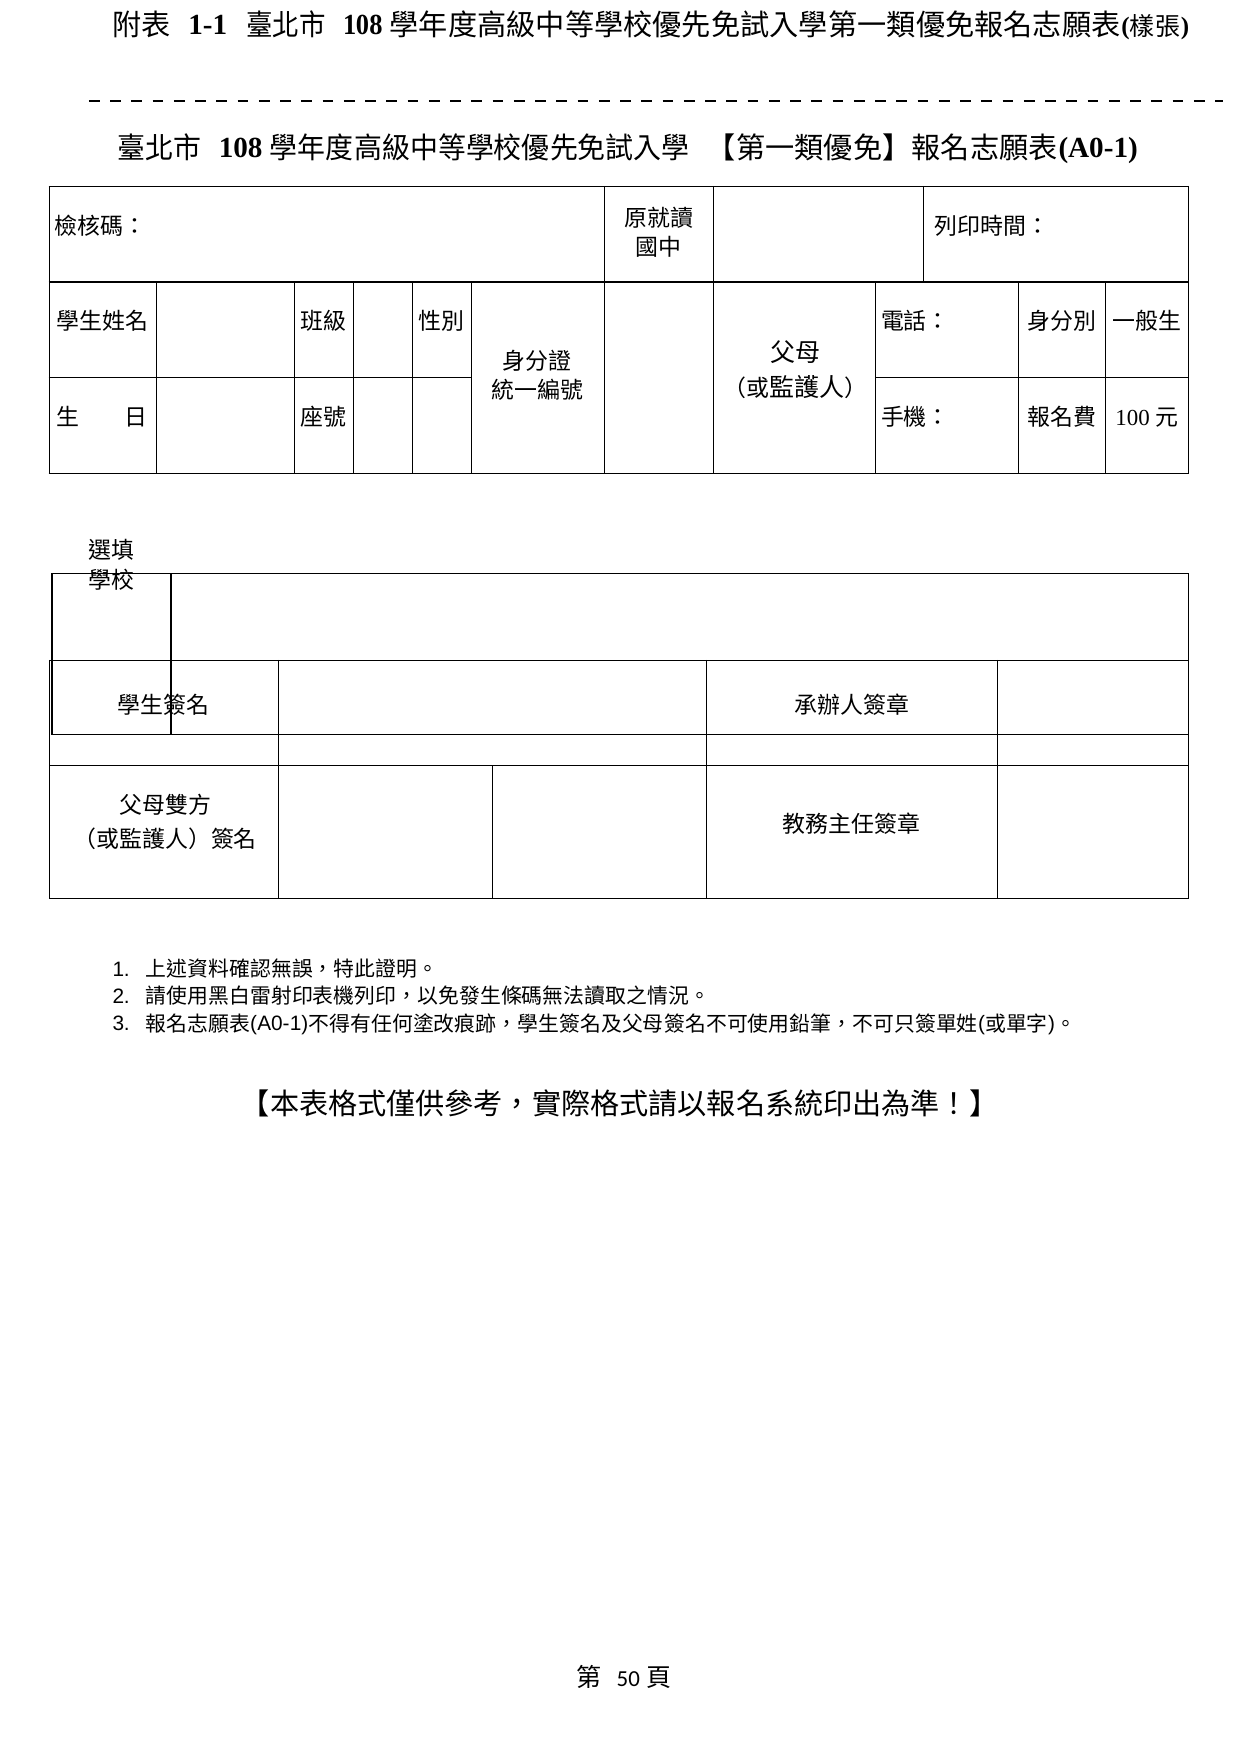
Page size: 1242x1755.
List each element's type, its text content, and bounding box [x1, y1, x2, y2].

table_cell 身分證 統一編號 [472, 283, 604, 472]
table_cell [998, 766, 1188, 898]
table_header 原就讀 國中 [605, 187, 713, 281]
table_header [998, 735, 1188, 765]
text 1. 上述資料確認無誤，特此證明。 [112, 953, 1206, 981]
table_header 承辦人簽章 [707, 661, 997, 734]
text 附表 1-1 臺北市 108 學年度高級中等學校優先免試入學第一類優免報名志願表(樣張) [112, 0, 1206, 41]
table_header [714, 187, 923, 281]
table_cell 學生姓名 [50, 283, 156, 377]
table_cell 報名費 [1019, 378, 1105, 472]
table_cell [413, 378, 471, 472]
table_cell 教務主任簽章 [707, 766, 997, 898]
table_header 學生簽名 [50, 661, 278, 765]
table_cell [354, 283, 412, 377]
table_cell [354, 378, 412, 472]
table_cell 性別 [413, 283, 471, 377]
table_cell 100 元 [1106, 378, 1188, 472]
text 臺北市 108 學年度高級中等學校優先免試入學 【第一類優免】報名志願表(A0-1) [117, 118, 1206, 163]
table_header [279, 661, 706, 734]
table_header [998, 661, 1188, 734]
table_cell 班級 [295, 283, 353, 377]
table_header [707, 735, 997, 765]
table_cell 一般生 [1106, 283, 1188, 377]
table_header 檢核碼： [50, 187, 604, 281]
table_cell 電話： [876, 283, 1018, 377]
text 2. 請使用黑白雷射印表機列印，以免發生條碼無法讀取之情況。 [112, 981, 1206, 1008]
table_header [279, 735, 706, 765]
table_cell [157, 378, 294, 472]
table_cell 父母 （或監護人） [714, 283, 875, 472]
text 選填 [88, 534, 143, 573]
text 【本表格式僅供參考，實際格式請以報名系統印出為準！】 [241, 1083, 1206, 1123]
table_header 列印時間： [924, 187, 1188, 281]
table_cell 生 日 [50, 378, 156, 472]
table_cell [157, 283, 294, 377]
text 學校 [88, 574, 143, 594]
text 3. 報名志願表(A0-1)不得有任何塗改痕跡，學生簽名及父母簽名不可使用鉛筆，不可只簽單姓(或單字)。 [112, 1008, 1206, 1035]
table_cell [605, 283, 713, 472]
table_cell 手機： [876, 378, 1018, 472]
table_cell 身分別 [1019, 283, 1105, 377]
table_cell [279, 766, 492, 898]
table_cell 父母雙方 （或監護人）簽名 [50, 766, 278, 898]
table_cell [493, 766, 706, 898]
table_cell 座號 [295, 378, 353, 472]
